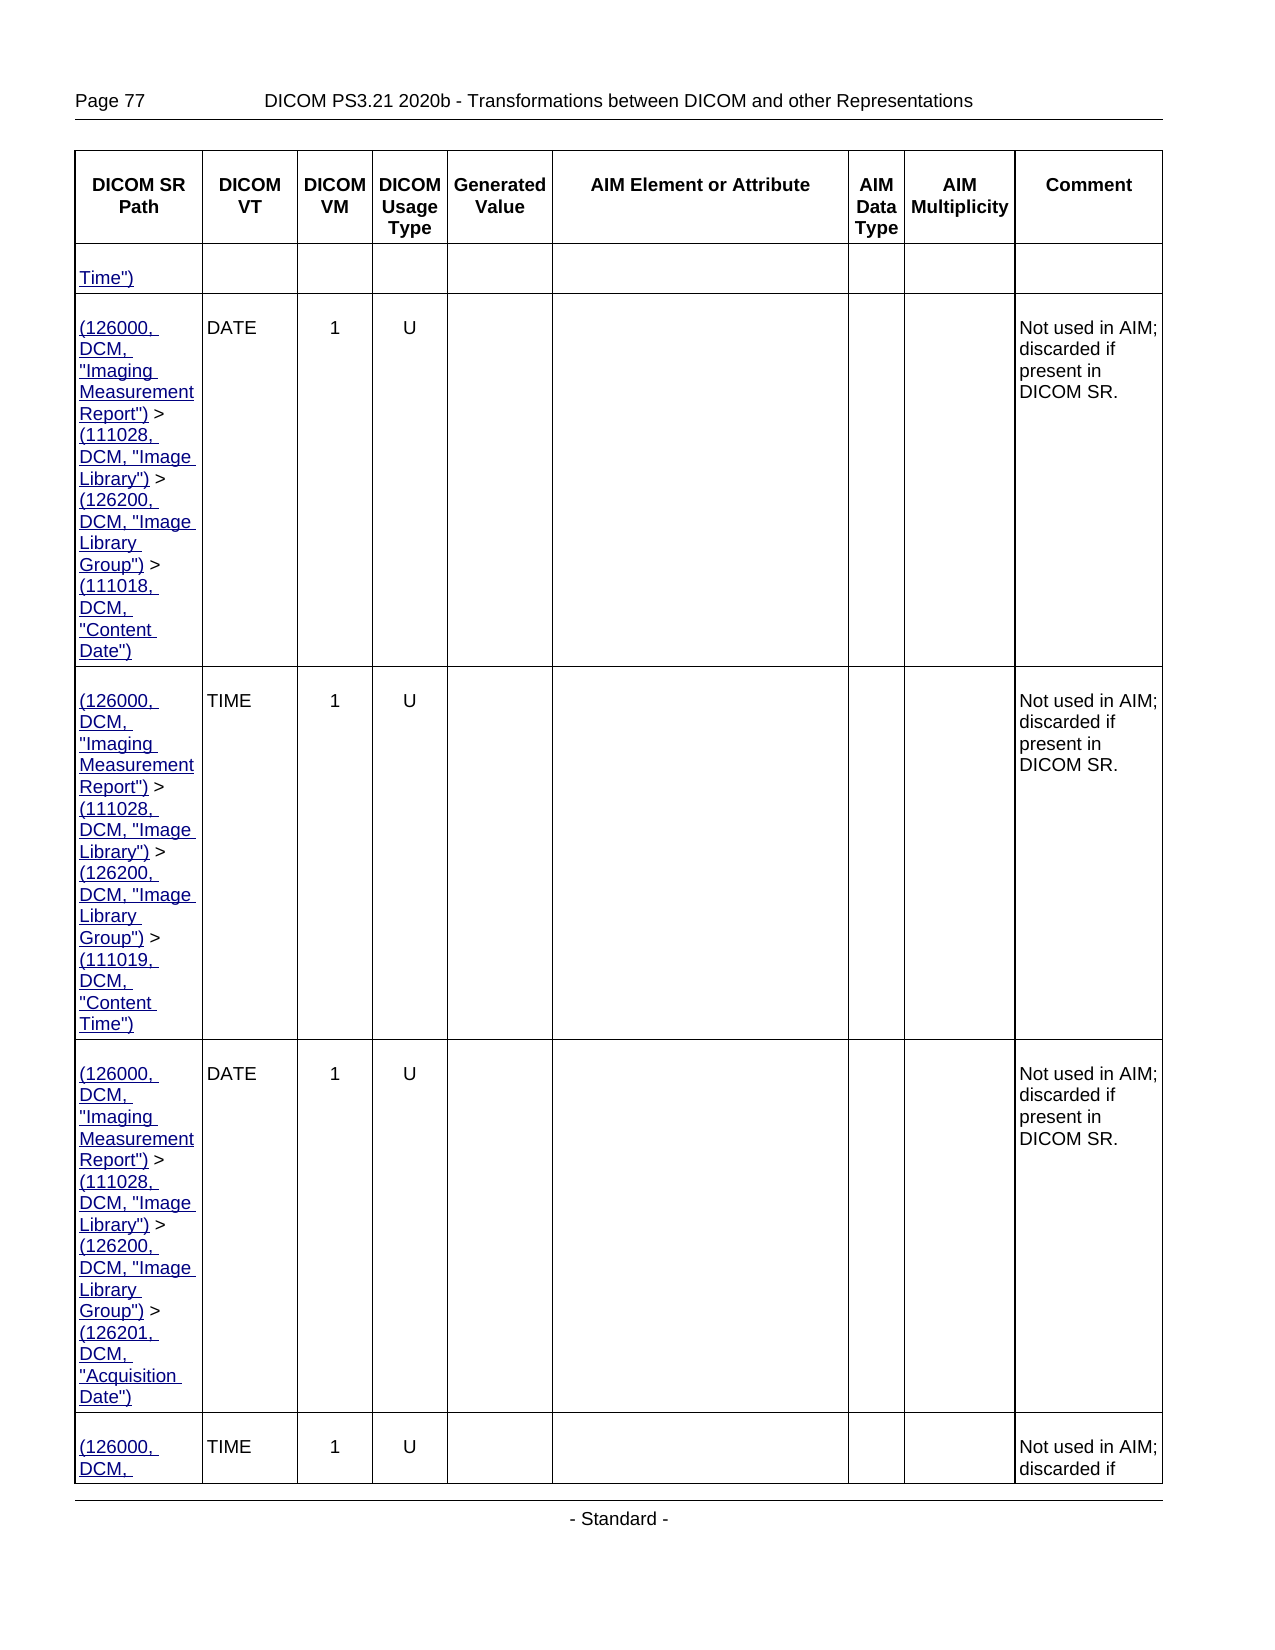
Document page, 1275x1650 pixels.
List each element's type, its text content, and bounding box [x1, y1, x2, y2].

table_cell [849, 667, 904, 1039]
table_cell [553, 1413, 848, 1483]
table_header Generated Value [448, 151, 552, 243]
table_cell [849, 1413, 904, 1483]
table_cell [298, 244, 372, 292]
table_cell [448, 1413, 552, 1483]
table_cell U [373, 1040, 447, 1412]
table_cell DATE [203, 1040, 297, 1412]
table_cell [448, 294, 552, 666]
table_cell [905, 1413, 1014, 1483]
table_header AIM Multiplicity [905, 151, 1014, 243]
table_cell (126000, DCM, [76, 1413, 202, 1483]
table_cell 1 [298, 667, 372, 1039]
table_cell [905, 667, 1014, 1039]
table_cell TIME [203, 667, 297, 1039]
table_cell [553, 294, 848, 666]
table_cell [553, 244, 848, 292]
table_cell (126000, DCM, "Imaging Measurement Report") > (111028, DCM, "Image Library") > (126200, DCM, "Image Library Group") > (111019, DCM, "Content Time") [76, 667, 202, 1039]
table_cell [448, 244, 552, 292]
table_header AIM Element or Attribute [553, 151, 848, 243]
table_cell [849, 1040, 904, 1412]
table_cell [1016, 244, 1162, 292]
table_cell DATE [203, 294, 297, 666]
table_header AIM Data Type [849, 151, 904, 243]
table_cell U [373, 667, 447, 1039]
table_cell [448, 1040, 552, 1412]
table_cell [849, 294, 904, 666]
table_cell [203, 244, 297, 292]
table_header DICOM SR Path [76, 151, 202, 243]
table_header DICOM Usage Type [373, 151, 447, 243]
table_cell TIME [203, 1413, 297, 1483]
table_cell U [373, 294, 447, 666]
table_cell [448, 667, 552, 1039]
table_cell Not used in AIM; discarded if present in DICOM SR. [1016, 1040, 1162, 1412]
table_cell Not used in AIM; discarded if present in DICOM SR. [1016, 667, 1162, 1039]
table_header Comment [1016, 151, 1162, 243]
table_cell (126000, DCM, "Imaging Measurement Report") > (111028, DCM, "Image Library") > (126200, DCM, "Image Library Group") > (111018, DCM, "Content Date") [76, 294, 202, 666]
table_cell [849, 244, 904, 292]
table_cell Time") [76, 244, 202, 292]
table_cell (126000, DCM, "Imaging Measurement Report") > (111028, DCM, "Image Library") > (126200, DCM, "Image Library Group") > (126201, DCM, "Acquisition Date") [76, 1040, 202, 1412]
table_cell Not used in AIM; discarded if [1016, 1413, 1162, 1483]
table_cell U [373, 1413, 447, 1483]
table_cell [553, 667, 848, 1039]
table_cell Not used in AIM; discarded if present in DICOM SR. [1016, 294, 1162, 666]
table_cell [553, 1040, 848, 1412]
table_cell [373, 244, 447, 292]
table_cell [905, 244, 1014, 292]
table_cell [905, 294, 1014, 666]
table_header DICOM VT [203, 151, 297, 243]
table_header DICOM VM [298, 151, 372, 243]
table_cell 1 [298, 1413, 372, 1483]
table_cell [905, 1040, 1014, 1412]
table_cell 1 [298, 294, 372, 666]
table_cell 1 [298, 1040, 372, 1412]
